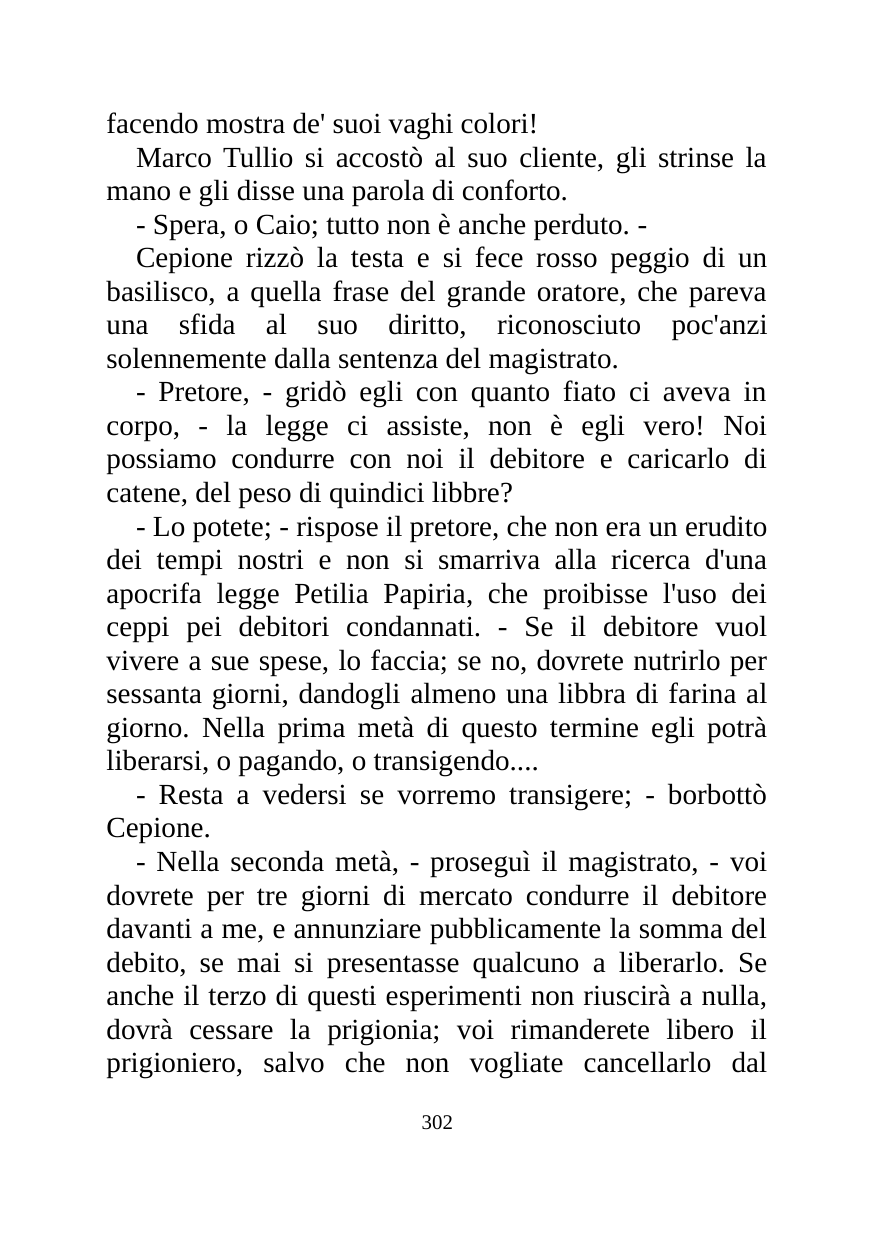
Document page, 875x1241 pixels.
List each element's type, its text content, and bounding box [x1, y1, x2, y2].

text Marco Tullio si accostò al suo cliente, gli strinse la mano e gli disse una parola di conforto. [106, 140, 768, 207]
text facendo mostra de' suoi vaghi colori! [106, 106, 768, 140]
text - Nella seconda metà, - proseguì il magistrato, - voi dovrete per tre giorni di mercato condurre il debitore davanti a me, e annunziare pubblicamente la somma del debito, se mai si presentasse qualcuno a liberarlo. Se anche il terzo di questi esperimenti non riuscirà a nulla, dovrà cessare la prigionia; voi rimanderete libero il prigioniero, salvo che non vogliate cancellarlo dal [106, 844, 768, 1079]
text - Resta a vedersi se vorremo transigere; - borbottò Cepione. [106, 777, 768, 844]
text - Lo potete; - rispose il pretore, che non era un erudito dei tempi nostri e non si smarriva alla ricerca d'una apocrifa legge Petilia Papiria, che proibisse l'uso dei ceppi pei debitori condannati. - Se il debitore vuol vivere a sue spese, lo faccia; se no, dovrete nutrirlo per sessanta giorni, dandogli almeno una libbra di farina al giorno. Nella prima metà di questo termine egli potrà liberarsi, o pagando, o transigendo.... [106, 509, 768, 777]
text Cepione rizzò la testa e si fece rosso peggio di un basilisco, a quella frase del grande oratore, che pareva una sfida al suo diritto, riconosciuto poc'anzi solennemente dalla sentenza del magistrato. [106, 240, 768, 374]
text - Spera, o Caio; tutto non è anche perduto. - [106, 207, 768, 240]
text - Pretore, - gridò egli con quanto fiato ci aveva in corpo, - la legge ci assiste, non è egli vero! Noi possiamo condurre con noi il debitore e caricarlo di catene, del peso di quindici libbre? [106, 374, 768, 509]
